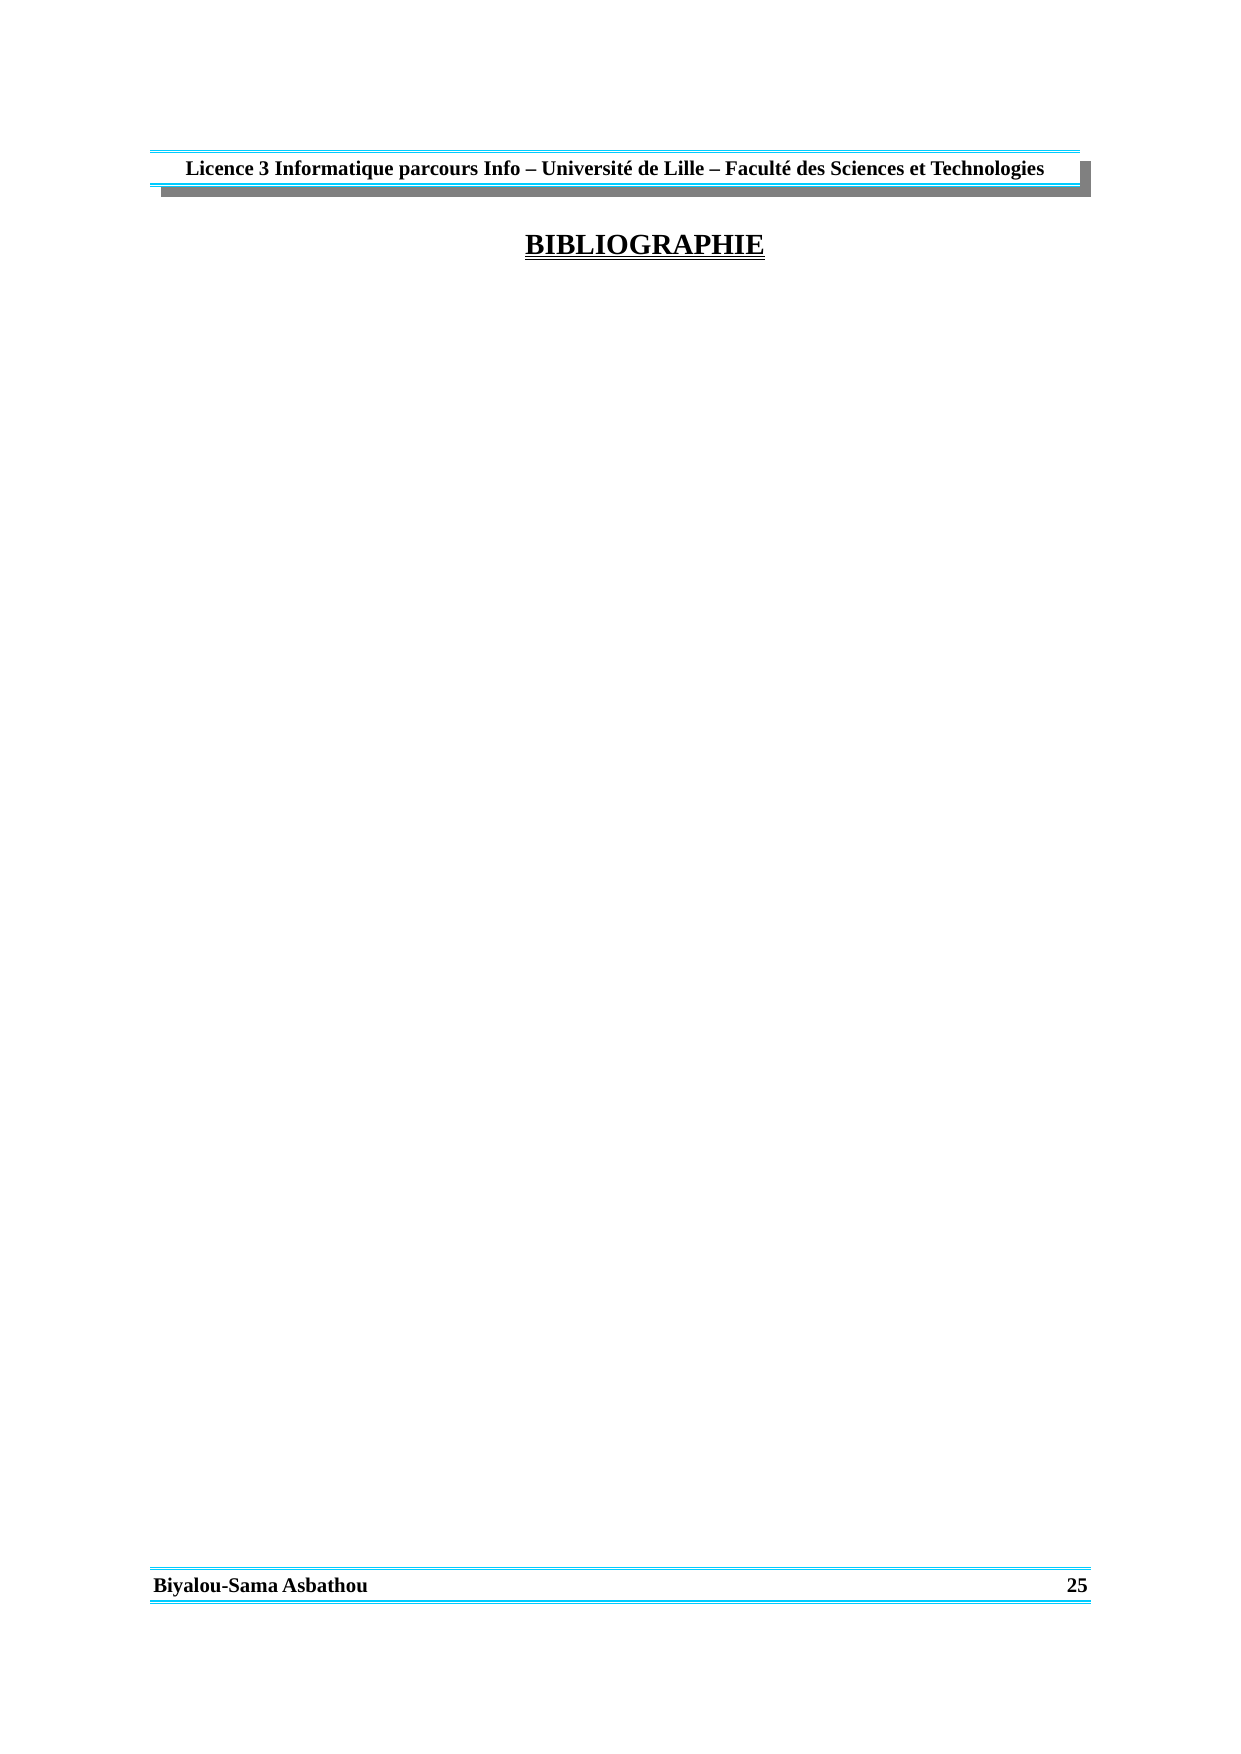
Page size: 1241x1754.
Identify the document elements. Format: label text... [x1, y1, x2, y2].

text BIBLIOGRAPHIE [150, 227, 1091, 261]
